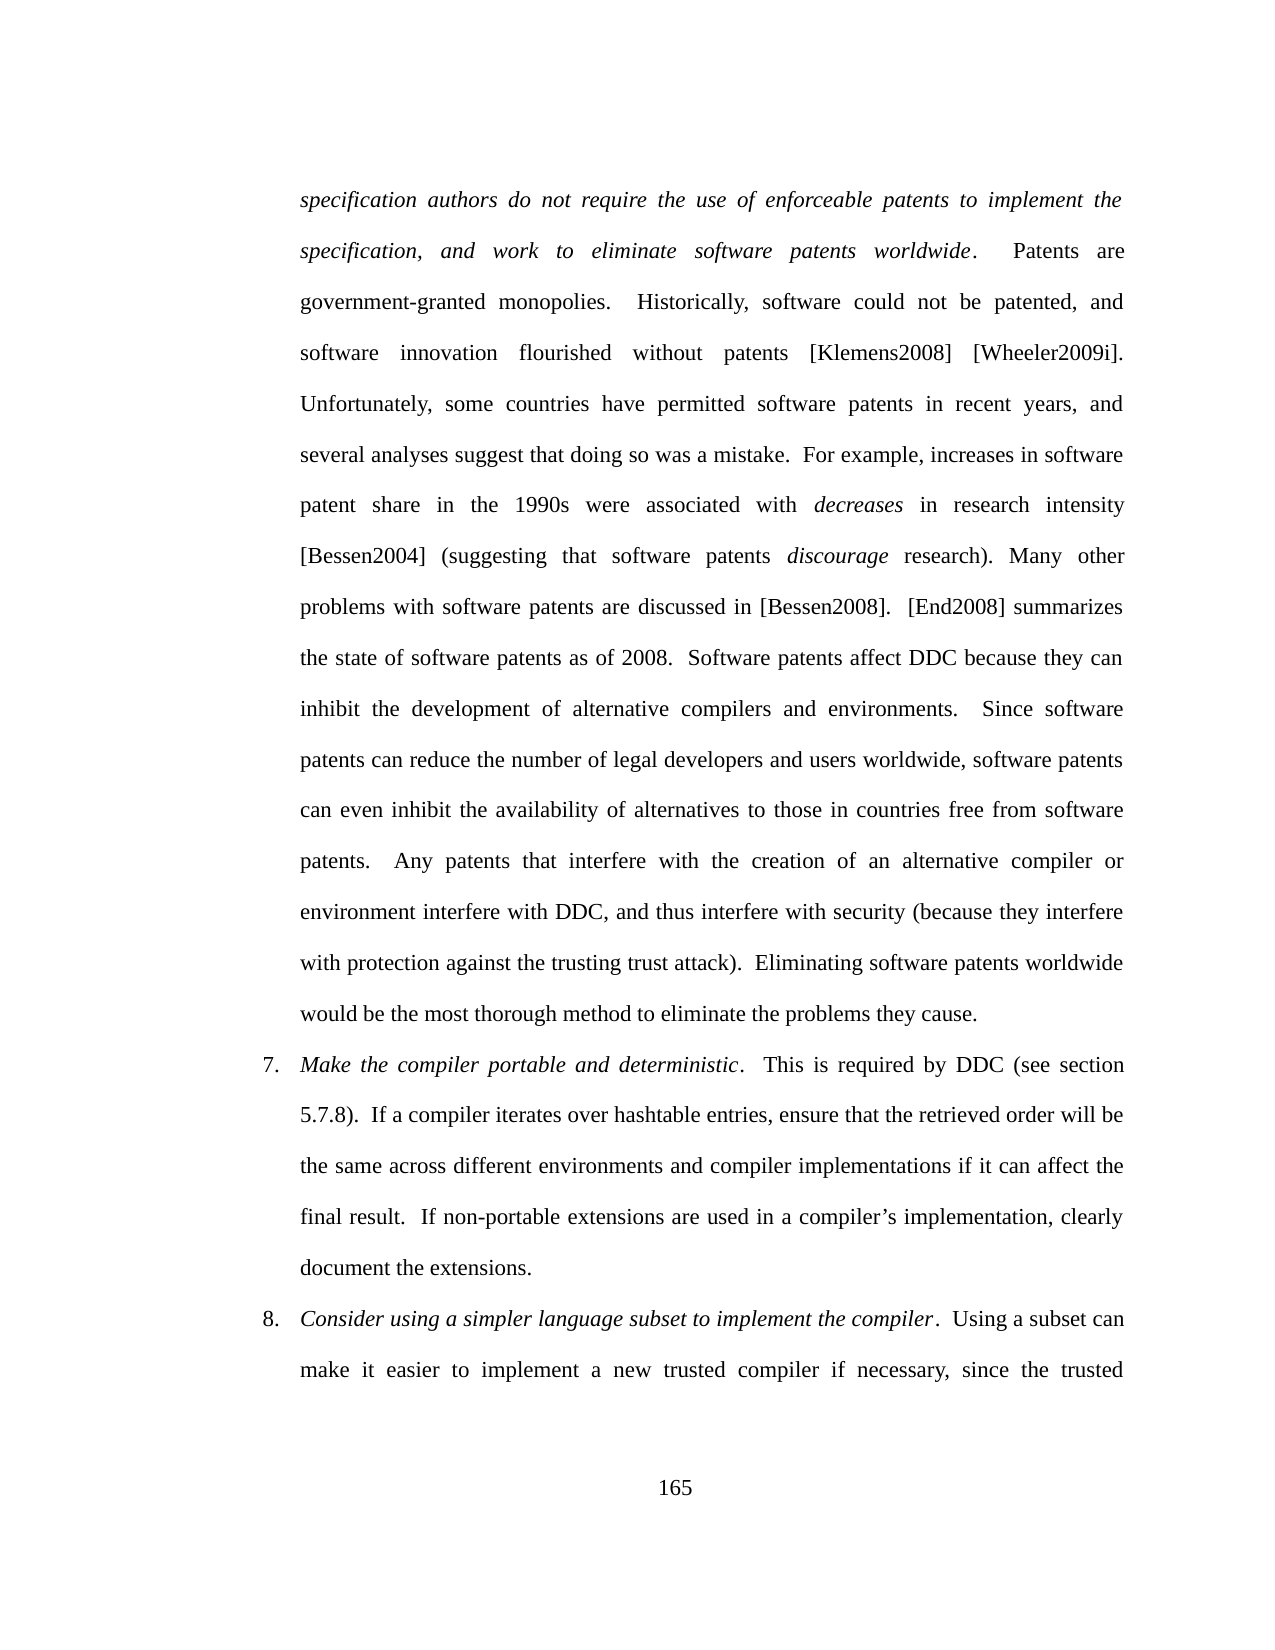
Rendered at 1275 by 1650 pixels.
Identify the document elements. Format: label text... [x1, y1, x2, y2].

list specification authors do not require the use of enforceable patents to implement the specification, and work to eliminate software patents worldwide. Patents are government-granted monopolies. Historically, software could not be patented, and software innovation flourished without patents [Klemens2008] [Wheeler2009i]. Unfortunately, some countries have permitted software patents in recent years, and several analyses suggest that doing so was a mistake. For example, increases in software patent share in the 1990s were associated with decreases in research intensity [Bessen2004] (suggesting that software patents discourage research). Many other problems with software patents are discussed in [Bessen2008]. [End2008] summarizes the state of software patents as of 2008. Software patents affect DDC because they can inhibit the development of alternative compilers and environments. Since software patents can reduce the number of legal developers and users worldwide, software patents can even inhibit the availability of alternatives to those in countries free from software patents. Any patents that interfere with the creation of an alternative compiler or environment interfere with DDC, and thus interfere with security (because they interfere with protection against the trusting trust attack). Eliminating software patents worldwide would be the most thorough method to eliminate the problems they cause. [262, 187, 1125, 1026]
list Consider using a simpler language subset to implement the compiler. Using a subset can make it easier to implement a new trusted compiler if necessary, since the trusted [262, 1306, 1125, 1382]
list Make the compiler portable and deterministic. This is required by DDC (see section 5.7.8). If a compiler iterates over hashtable entries, ensure that the retrieved order will be the same across different environments and compiler implementations if it can affect the final result. If non-portable extensions are used in a compiler’s implementation, clearly document the extensions. [262, 1052, 1125, 1280]
